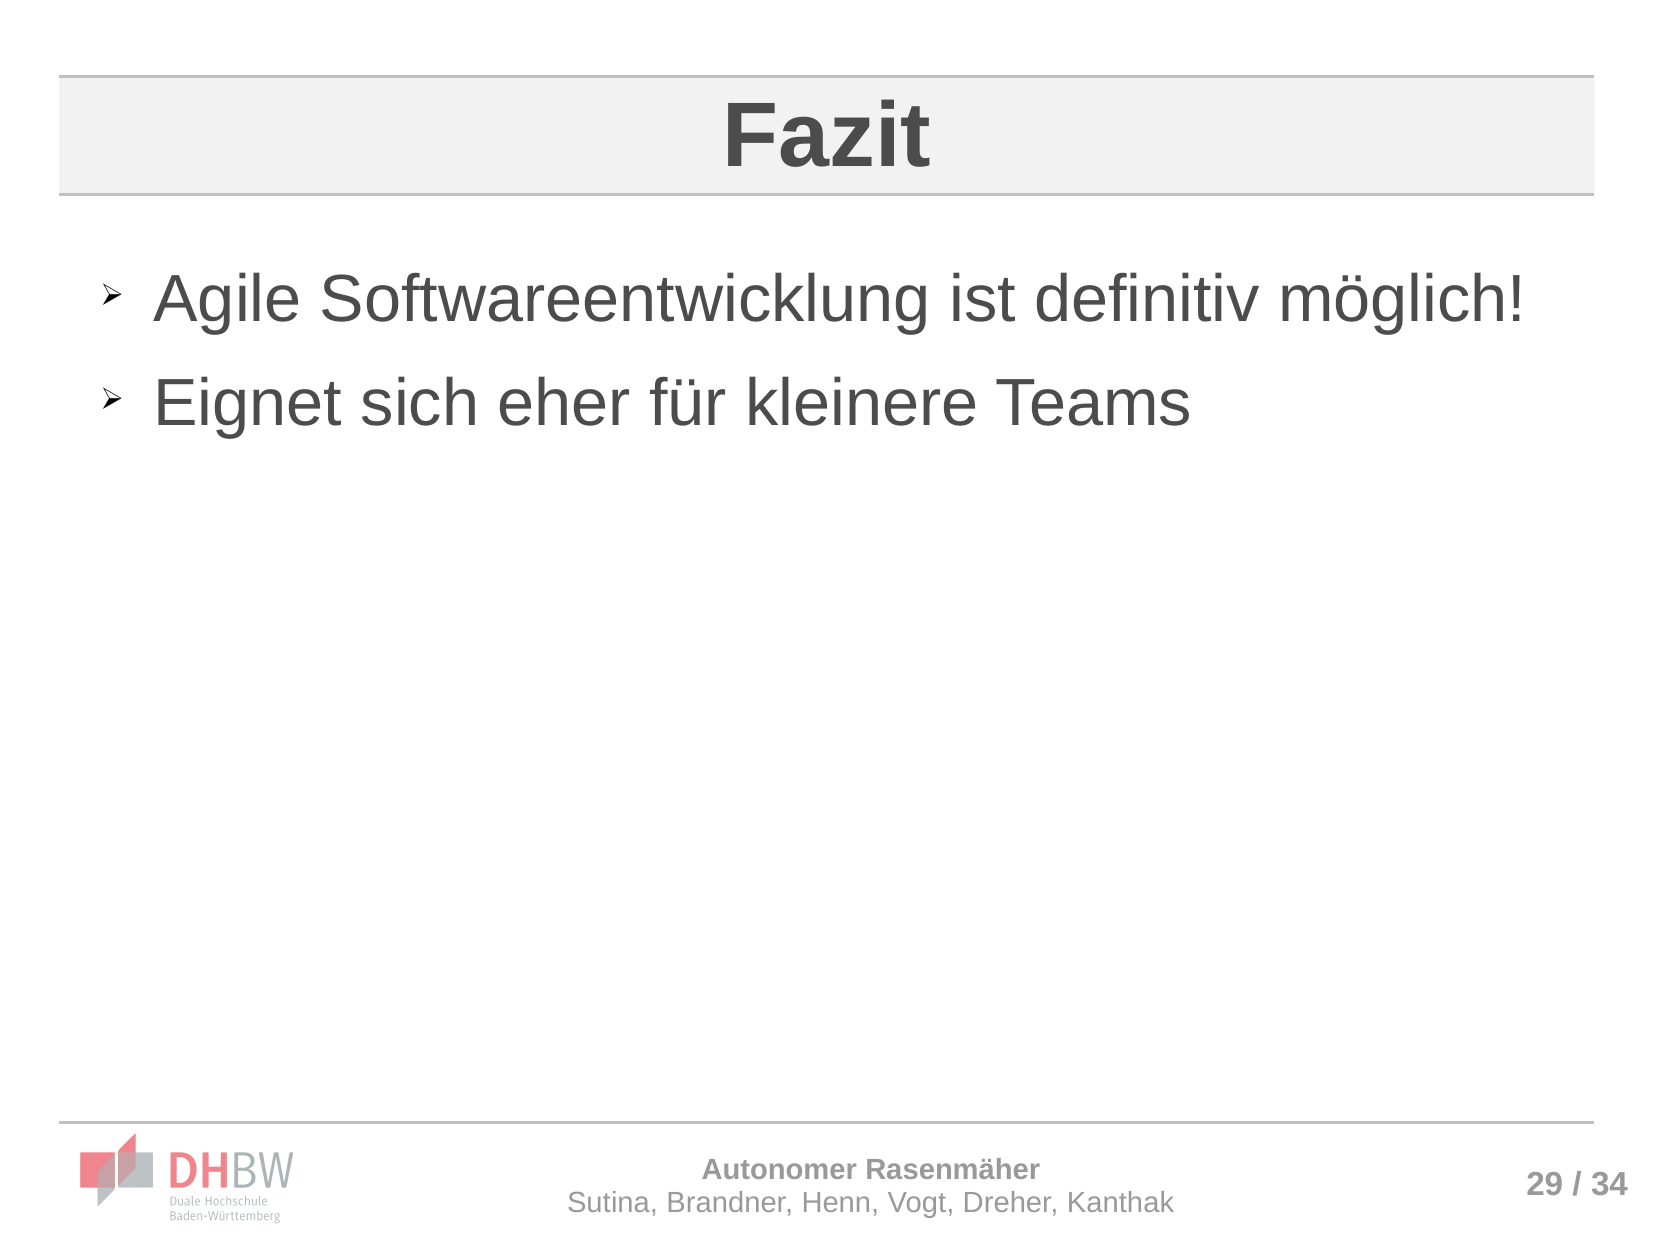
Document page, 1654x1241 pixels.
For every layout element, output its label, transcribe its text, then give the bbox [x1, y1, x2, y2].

picture [78, 1133, 296, 1225]
list Agile Softwareentwicklung ist definitiv möglich! Eignet sich eher für kleinere Teams [82, 260, 1571, 1080]
title Fazit [82, 31, 1571, 239]
